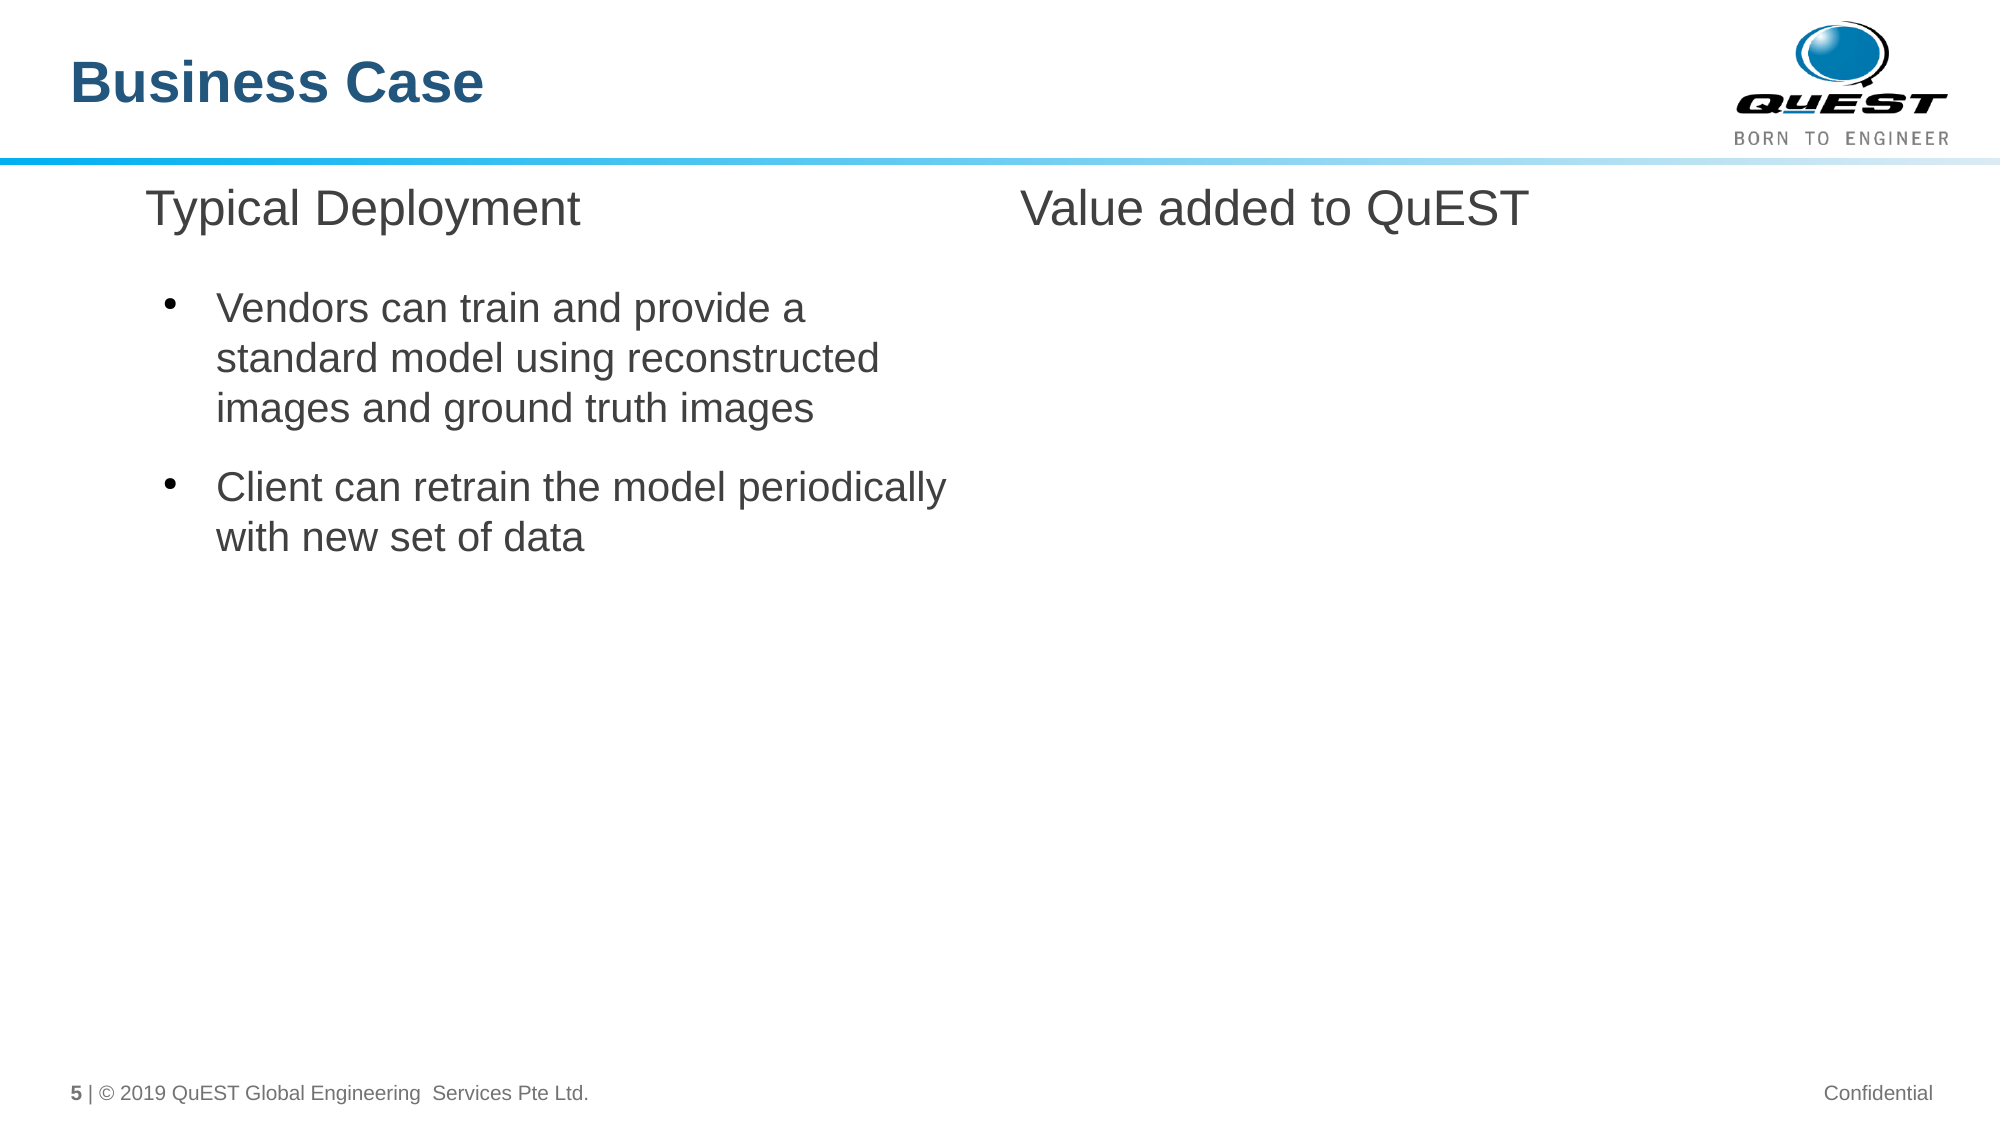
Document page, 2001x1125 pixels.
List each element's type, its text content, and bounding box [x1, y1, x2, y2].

picture [1735, 21, 1948, 145]
list Typical Deployment [137, 139, 984, 272]
title Business Case [55, 19, 1592, 139]
list Value added to QuEST [1012, 137, 1863, 273]
list Vendors can train and provide a standard model using reconstructed images and ground truth images Client can retrain the model periodically with new set of data [137, 272, 984, 999]
